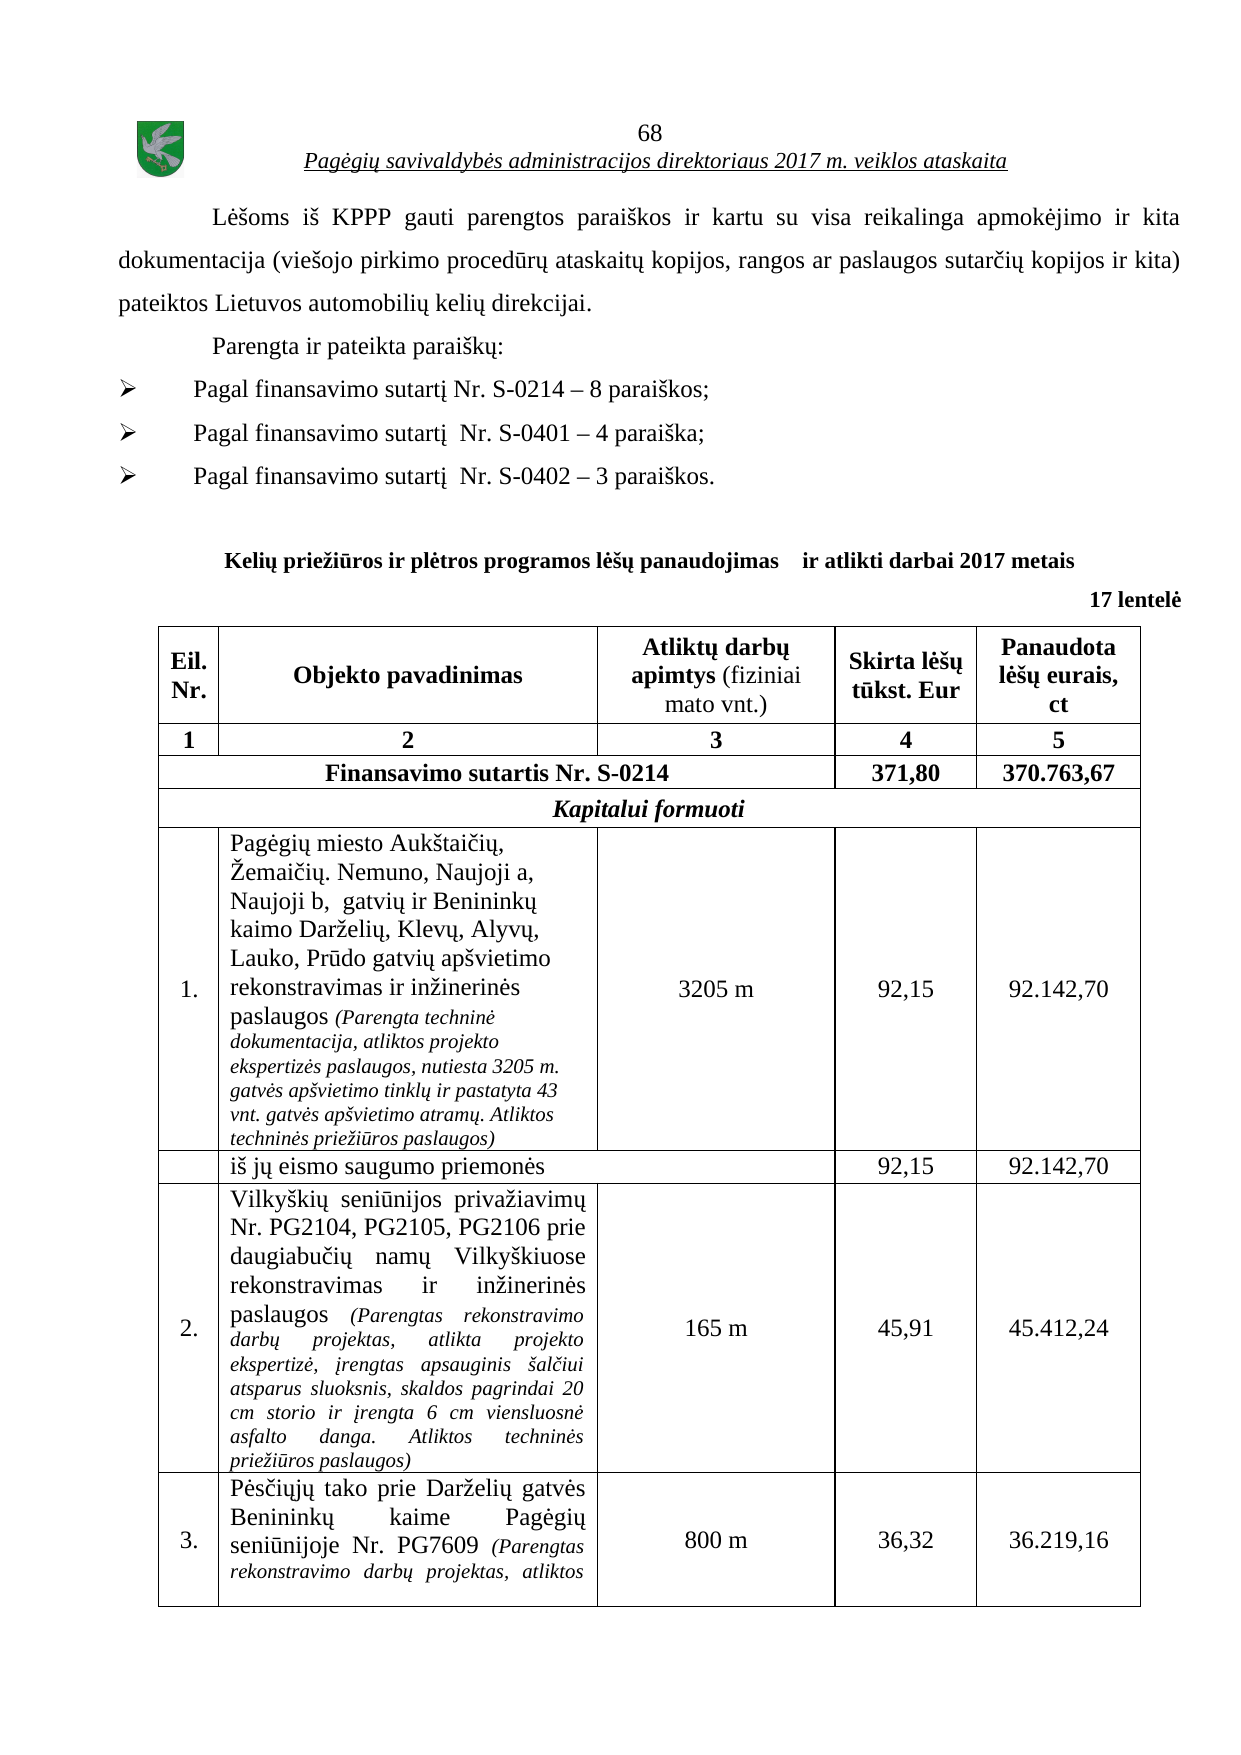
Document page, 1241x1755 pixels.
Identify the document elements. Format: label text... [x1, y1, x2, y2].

table_cell Kapitalui formuoti [159, 789, 1140, 827]
table_header Skirta lėšų tūkst. Eur [836, 627, 976, 722]
table_cell 370.763,67 [977, 756, 1140, 788]
text  Pagal finansavimo sutartį Nr. S-0401 – 4 paraiška; [118, 418, 1181, 446]
table_header Objekto pavadinimas [219, 627, 597, 722]
table_cell 800 m [598, 1473, 834, 1606]
table_cell 3 [598, 724, 834, 755]
table_cell Vilkyškių seniūnijos privažiavimų Nr. PG2104, PG2105, PG2106 prie daugiabučių namų Vilkyškiuose rekonstravimas ir inžinerinės paslaugos (Parengtas rekonstravimo darbų projektas, atlikta projekto ekspertizė, įrengtas apsauginis šalčiui atsparus sluoksnis, skaldos pagrindai 20 cm storio ir įrengta 6 cm viensluosnė asfalto danga. Atliktos techninės priežiūros paslaugos) [219, 1184, 597, 1472]
table_cell 1. [159, 828, 218, 1150]
text 17 lentelė [118, 586, 1181, 613]
table_cell 3205 m [598, 828, 834, 1150]
table_cell 92,15 [836, 828, 976, 1150]
table_cell 4 [836, 724, 976, 755]
text Lėšoms iš KPPP gauti parengtos paraiškos ir kartu su visa reikalinga apmokėjimo ir kita dokumentacija (viešojo pirkimo procedūrų ataskaitų kopijos, rangos ar paslaugos sutarčių kopijos ir kita) pateiktos Lietuvos automobilių kelių direkcijai. [118, 202, 1181, 317]
table_cell 5 [977, 724, 1140, 755]
table_cell Finansavimo sutartis Nr. S-0214 [159, 756, 834, 788]
table_cell 92,15 [836, 1151, 976, 1183]
table_cell 92.142,70 [977, 1151, 1140, 1183]
table_cell 45,91 [836, 1184, 976, 1472]
table_cell [159, 1151, 218, 1183]
text Kelių priežiūros ir plėtros programos lėšų panaudojimas ir atlikti darbai 2017 metais [118, 547, 1181, 573]
table_cell 45.412,24 [977, 1184, 1140, 1472]
text  Pagal finansavimo sutartį Nr. S-0402 – 3 paraiškos. [118, 461, 1181, 489]
table_cell 2 [219, 724, 597, 755]
table_cell 1 [159, 724, 218, 755]
table_cell 3. [159, 1473, 218, 1606]
table_cell Pėsčiųjų tako prie Darželių gatvės Benininkų kaime Pagėgių seniūnijoje Nr. PG7609 (Parengtas rekonstravimo darbų projektas, atliktos [219, 1473, 597, 1606]
table_cell 92.142,70 [977, 828, 1140, 1150]
table_cell Pagėgių miesto Aukštaičių, Žemaičių. Nemuno, Naujoji a, Naujoji b, gatvių ir Benininkų kaimo Darželių, Klevų, Alyvų, Lauko, Prūdo gatvių apšvietimo rekonstravimas ir inžinerinės paslaugos (Parengta techninė dokumentacija, atliktos projekto ekspertizės paslaugos, nutiesta 3205 m. gatvės apšvietimo tinklų ir pastatyta 43 vnt. gatvės apšvietimo atramų. Atliktos techninės priežiūros paslaugos) [219, 828, 597, 1150]
table_cell 165 m [598, 1184, 834, 1472]
table_header Atliktų darbų apimtys (fiziniai mato vnt.) [598, 627, 834, 722]
text Parengta ir pateikta paraiškų: [118, 331, 1181, 360]
table_cell 371,80 [836, 756, 976, 788]
table_cell 2. [159, 1184, 218, 1472]
text  Pagal finansavimo sutartį Nr. S-0214 – 8 paraiškos; [118, 374, 1181, 403]
table_cell 36.219,16 [977, 1473, 1140, 1606]
table_header Eil. Nr. [159, 627, 218, 722]
table_cell iš jų eismo saugumo priemonės [219, 1151, 834, 1183]
table_header Panaudota lėšų eurais, ct [977, 627, 1140, 722]
table_cell 36,32 [836, 1473, 976, 1606]
